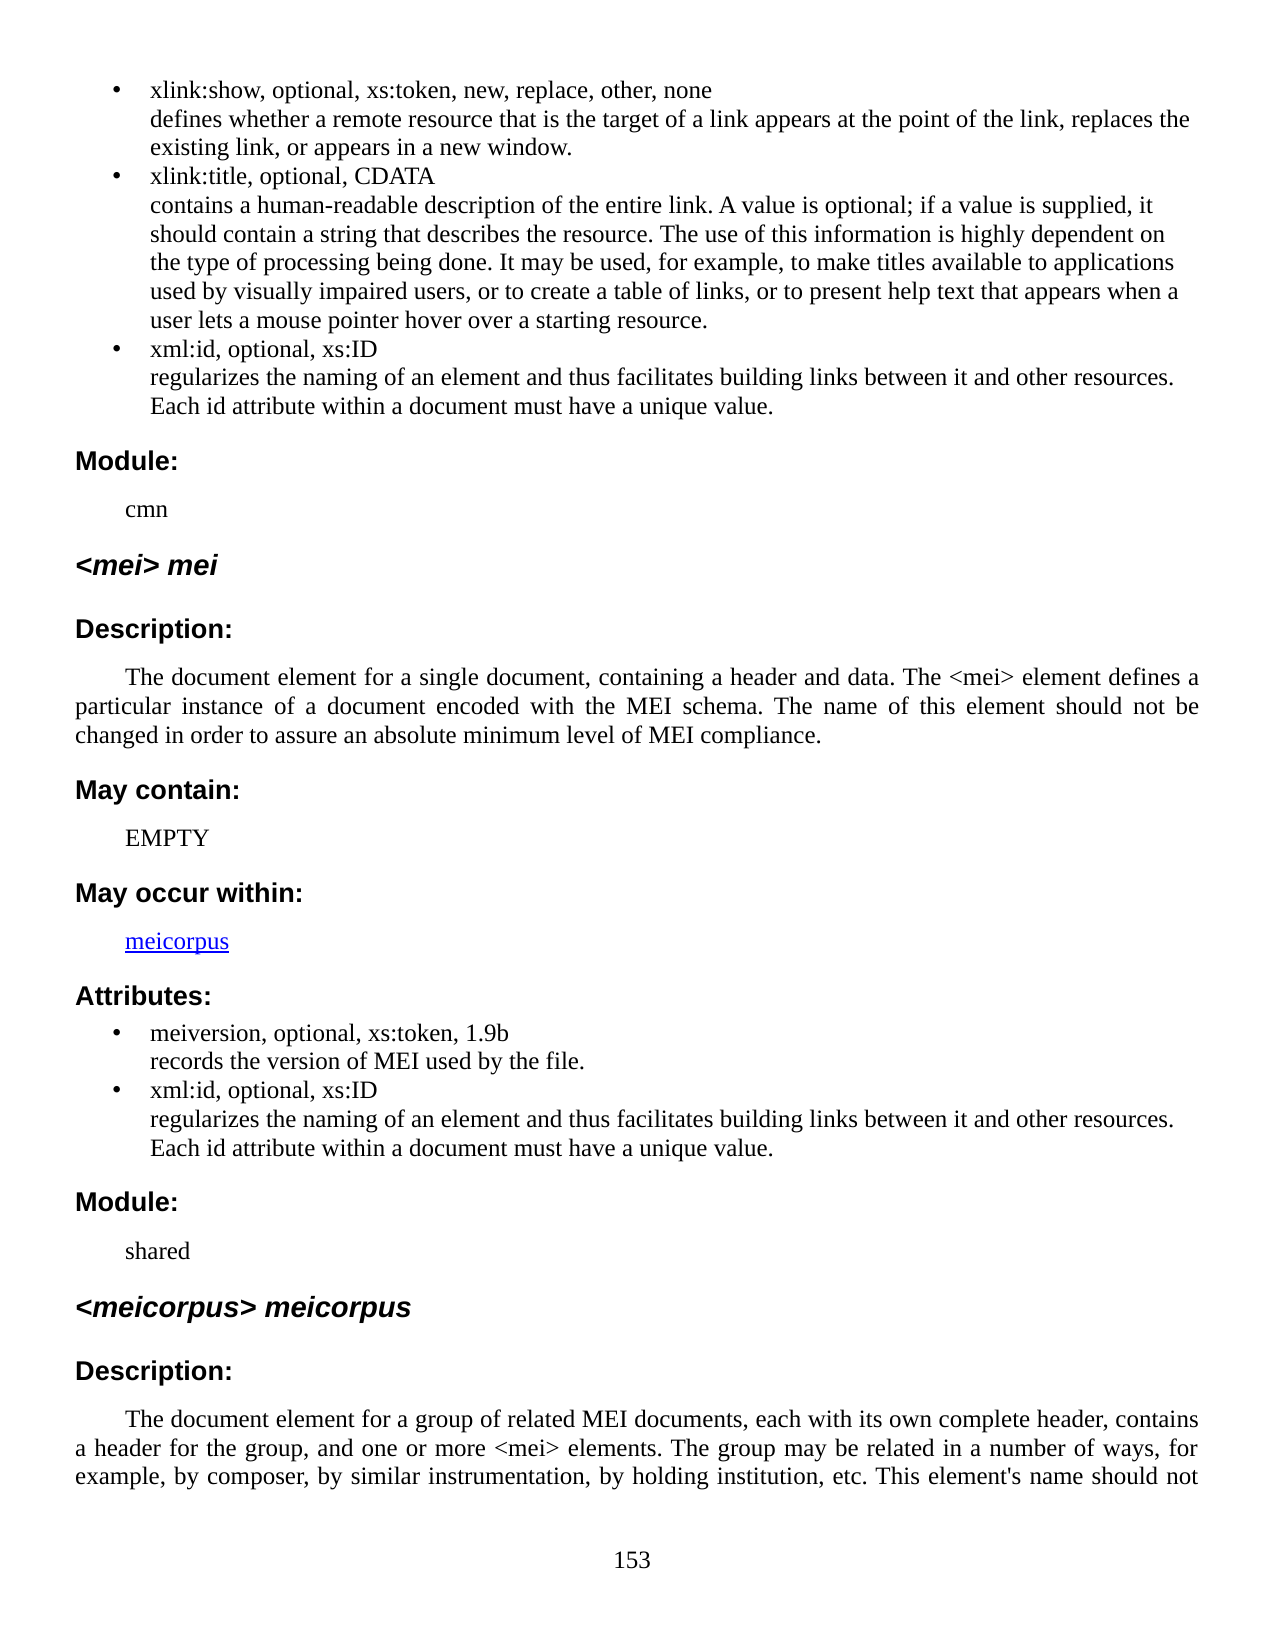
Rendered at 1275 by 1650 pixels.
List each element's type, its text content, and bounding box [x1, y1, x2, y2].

subtitle Attributes: [75, 980, 1200, 1011]
text shared [75, 1236, 1200, 1265]
subtitle Description: [75, 1354, 1200, 1386]
list meiversion, optional, xs:token, 1.9b records the version of MEI used by the file. [112, 1018, 1200, 1075]
list xml:id, optional, xs:ID regularizes the naming of an element and thus facilitates building links between it and other resources. Each id attribute within a document must have a unique value. [112, 334, 1200, 420]
subtitle Description: [75, 613, 1200, 644]
list xlink:show, optional, xs:token, new, replace, other, none defines whether a remote resource that is the target of a link appears at the point of the link, replaces the existing link, or appears in a new window. [112, 75, 1200, 161]
text cmn [75, 494, 1200, 523]
subtitle Module: [75, 445, 1200, 476]
text EMPTY [75, 823, 1200, 852]
subtitle Module: [75, 1186, 1200, 1218]
list xml:id, optional, xs:ID regularizes the naming of an element and thus facilitates building links between it and other resources. Each id attribute within a document must have a unique value. [112, 1075, 1200, 1161]
list xlink:title, optional, CDATA contains a human-readable description of the entire link. A value is optional; if a value is supplied, it should contain a string that describes the resource. The use of this information is highly dependent on the type of processing being done. It may be used, for example, to make titles available to applications used by visually impaired users, or to create a table of links, or to present help text that appears when a user lets a mouse pointer hover over a starting resource. [112, 161, 1200, 334]
text The document element for a single document, containing a header and data. The <mei> element defines a particular instance of a document encoded with the MEI schema. The name of this element should not be changed in order to assure an absolute minimum level of MEI compliance. [75, 662, 1200, 749]
subtitle May contain: [75, 774, 1200, 805]
subtitle <mei> mei [75, 548, 1200, 582]
subtitle May occur within: [75, 877, 1200, 908]
text The document element for a group of related MEI documents, each with its own complete header, contains a header for the group, and one or more <mei> elements. The group may be related in a number of ways, for example, by composer, by similar instrumentation, by holding institution, etc. This element's name should not [75, 1404, 1200, 1490]
text meicorpus [75, 926, 1200, 955]
subtitle <meicorpus> meicorpus [75, 1290, 1200, 1323]
